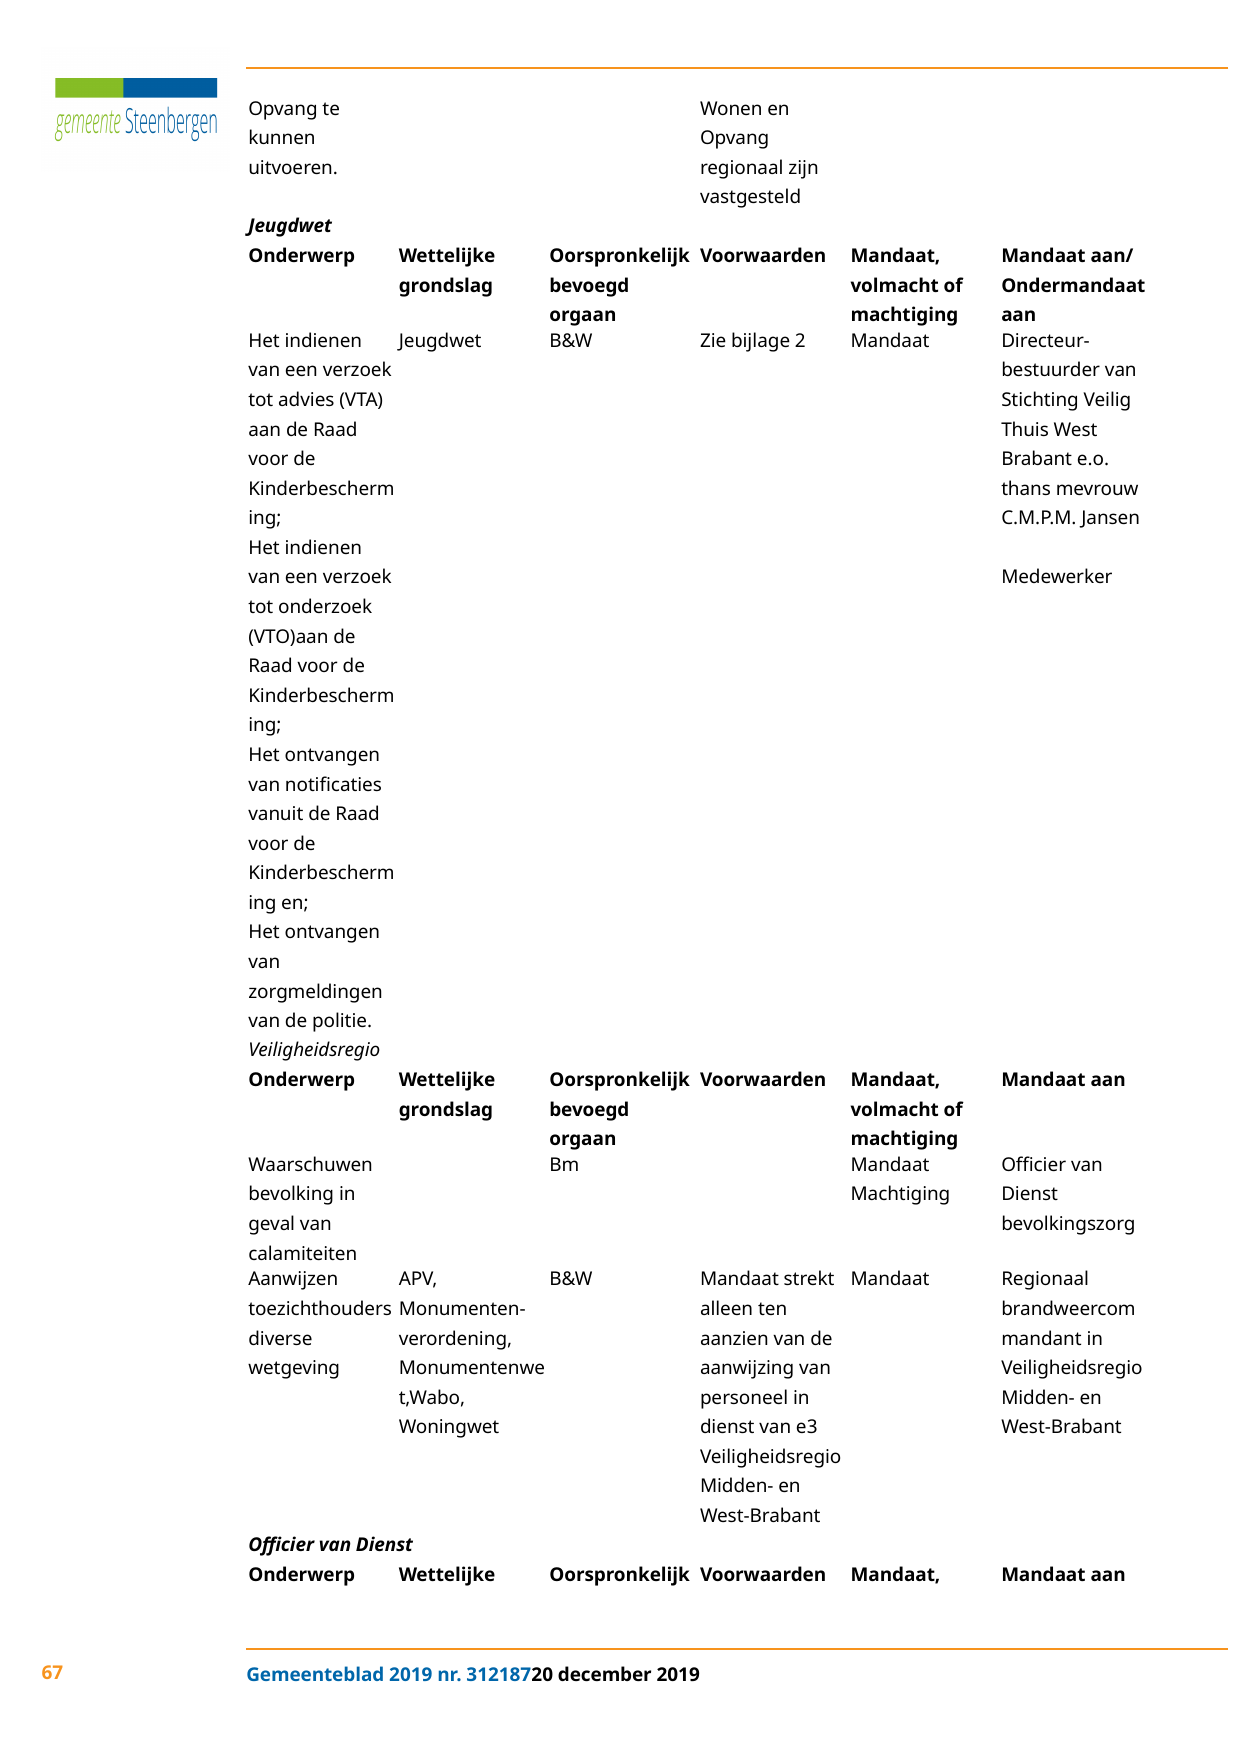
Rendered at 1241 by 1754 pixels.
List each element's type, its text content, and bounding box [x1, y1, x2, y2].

table_header Voorwaarden [700, 242, 850, 327]
table_header Wettelijke [399, 1561, 549, 1587]
table_header Wettelijke grondslag [399, 1066, 549, 1151]
table_cell B&W [549, 327, 700, 1033]
table_header Mandaat, volmacht of machtiging [850, 242, 1001, 327]
table_cell Officier van Dienst bevolkingszorg [1001, 1151, 1152, 1266]
table_header Mandaat aan [1001, 1561, 1152, 1587]
table_header Mandaat aan/ Ondermandaat aan [1001, 242, 1152, 327]
table_cell Zie bijlage 2 [700, 327, 850, 1033]
table_cell Mandaat Machtiging [850, 1151, 1001, 1266]
text Officier van Dienst [248, 1531, 1152, 1557]
table_cell Bm [549, 1151, 700, 1266]
table_header Onderwerp [248, 1066, 398, 1151]
table_header Mandaat, [850, 1561, 1001, 1587]
table_cell Jeugdwet [399, 327, 549, 1033]
table_cell Wonen en Opvang regionaal zijn vastgesteld [700, 95, 850, 209]
table_cell Mandaat strekt alleen ten aanzien van de aanwijzing van personeel in dienst van e3 Veiligheidsregio Midden- en West-Brabant [700, 1266, 850, 1528]
table_cell Het indienen van een verzoek tot advies (VTA) aan de Raad voor de Kinderbescherming; Het indienen van een verzoek tot onderzoek (VTO)aan de Raad voor de Kinderbescherming; Het ontvangen van notificaties vanuit de Raad voor de Kinderbescherming en; Het ontvangen van zorgmeldingen van de politie. [248, 327, 398, 1033]
table_cell [850, 95, 1001, 209]
table_cell Waarschuwen bevolking in geval van calamiteiten [248, 1151, 398, 1266]
table_cell Directeur- bestuurder van Stichting Veilig Thuis West Brabant e.o. thans mevrouw C.M.P.M. Jansen Medewerker [1001, 327, 1152, 1033]
table_header Wettelijke grondslag [399, 242, 549, 327]
table_cell Regionaal brandweercommandant in Veiligheidsregio Midden- en West-Brabant [1001, 1266, 1152, 1528]
table_cell [549, 95, 700, 209]
table_header Oorspronkelijk bevoegd orgaan [549, 1066, 700, 1151]
text Jeugdwet [248, 212, 1152, 238]
table_cell Aanwijzen toezichthouders diverse wetgeving [248, 1266, 398, 1528]
picture [41, 47, 231, 172]
table_header Voorwaarden [700, 1066, 850, 1151]
table_header Mandaat aan [1001, 1066, 1152, 1151]
table_cell B&W [549, 1266, 700, 1528]
table_header Oorspronkelijk bevoegd orgaan [549, 242, 700, 327]
table_cell Opvang te kunnen uitvoeren. [248, 95, 398, 209]
table_cell [399, 95, 549, 209]
table_cell [1001, 95, 1152, 209]
table_cell APV, Monumenten-verordening, Monumentenwet,Wabo, Woningwet [399, 1266, 549, 1528]
table_header Oorspronkelijk [549, 1561, 700, 1587]
table_cell [399, 1151, 549, 1266]
table_header Voorwaarden [700, 1561, 850, 1587]
table_header Onderwerp [248, 1561, 398, 1587]
table_cell Mandaat [850, 1266, 1001, 1528]
table_header Onderwerp [248, 242, 398, 327]
table_cell Mandaat [850, 327, 1001, 1033]
table_cell [700, 1151, 850, 1266]
text Veiligheidsregio [248, 1036, 1152, 1062]
table_header Mandaat, volmacht of machtiging [850, 1066, 1001, 1151]
